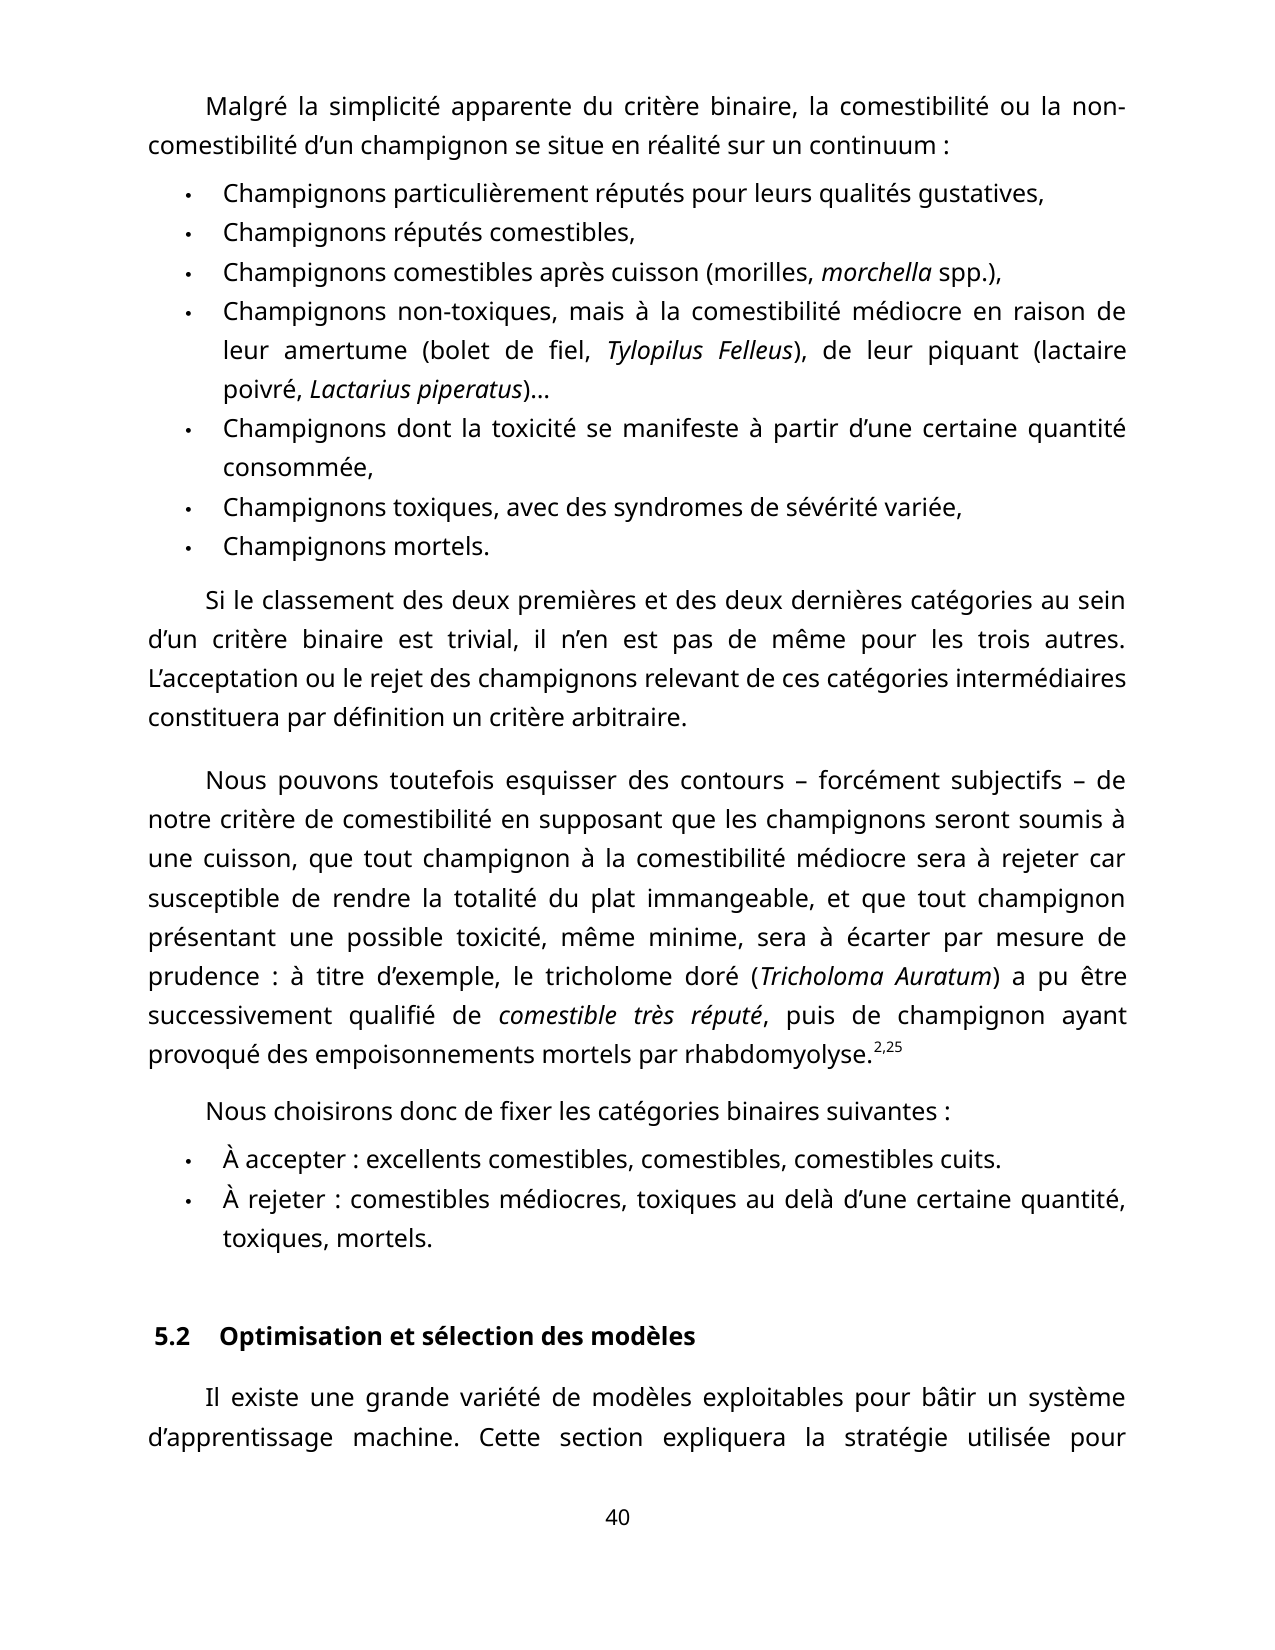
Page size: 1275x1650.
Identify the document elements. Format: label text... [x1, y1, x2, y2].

text Nous choisirons donc de fixer les catégories binaires suivantes : [148, 1094, 1127, 1128]
text Malgré la simplicité apparente du critère binaire, la comestibilité ou la non-comestibilité d’un champignon se situe en réalité sur un continuum : [148, 88, 1127, 162]
text Si le classement des deux premières et des deux dernières catégories au sein d’un critère binaire est trivial, il n’en est pas de même pour les trois autres. L’acceptation ou le rejet des champignons relevant de ces catégories intermédiaires constituera par définition un critère arbitraire. [148, 582, 1127, 734]
list À rejeter : comestibles médiocres, toxiques au delà d’une certaine quantité, toxiques, mortels. [185, 1181, 1127, 1254]
list Champignons dont la toxicité se manifeste à partir d’une certaine quantité consommée, [185, 411, 1127, 484]
list Champignons particulièrement réputés pour leurs qualités gustatives, [185, 176, 1127, 210]
subtitle Optimisation et sélection des modèles [148, 1319, 1127, 1353]
list Champignons réputés comestibles, [185, 215, 1127, 249]
list Champignons comestibles après cuisson (morilles, morchella spp.), [185, 254, 1127, 288]
list Champignons toxiques, avec des syndromes de sévérité variée, [185, 489, 1127, 523]
text Nous pouvons toutefois esquisser des contours – forcément subjectifs – de notre critère de comestibilité en supposant que les champignons seront soumis à une cuisson, que tout champignon à la comestibilité médiocre sera à rejeter car susceptible de rendre la totalité du plat immangeable, et que tout champignon présentant une possible toxicité, même minime, sera à écarter par mesure de prudence : à titre d’exemple, le tricholome doré (Tricholoma Auratum) a pu être successivement qualifié de comestible très réputé, puis de champignon ayant provoqué des empoisonnements mortels par rhabdomyolyse.2,25 [148, 763, 1127, 1071]
list Champignons non-toxiques, mais à la comestibilité médiocre en raison de leur amertume (bolet de fiel, Tylopilus Felleus), de leur piquant (lactaire poivré, Lactarius piperatus)… [185, 293, 1127, 406]
list Champignons mortels. [185, 528, 1127, 562]
list À accepter : excellents comestibles, comestibles, comestibles cuits. [185, 1142, 1127, 1176]
text Il existe une grande variété de modèles exploitables pour bâtir un système d’apprentissage machine. Cette section expliquera la stratégie utilisée pour [148, 1380, 1127, 1453]
